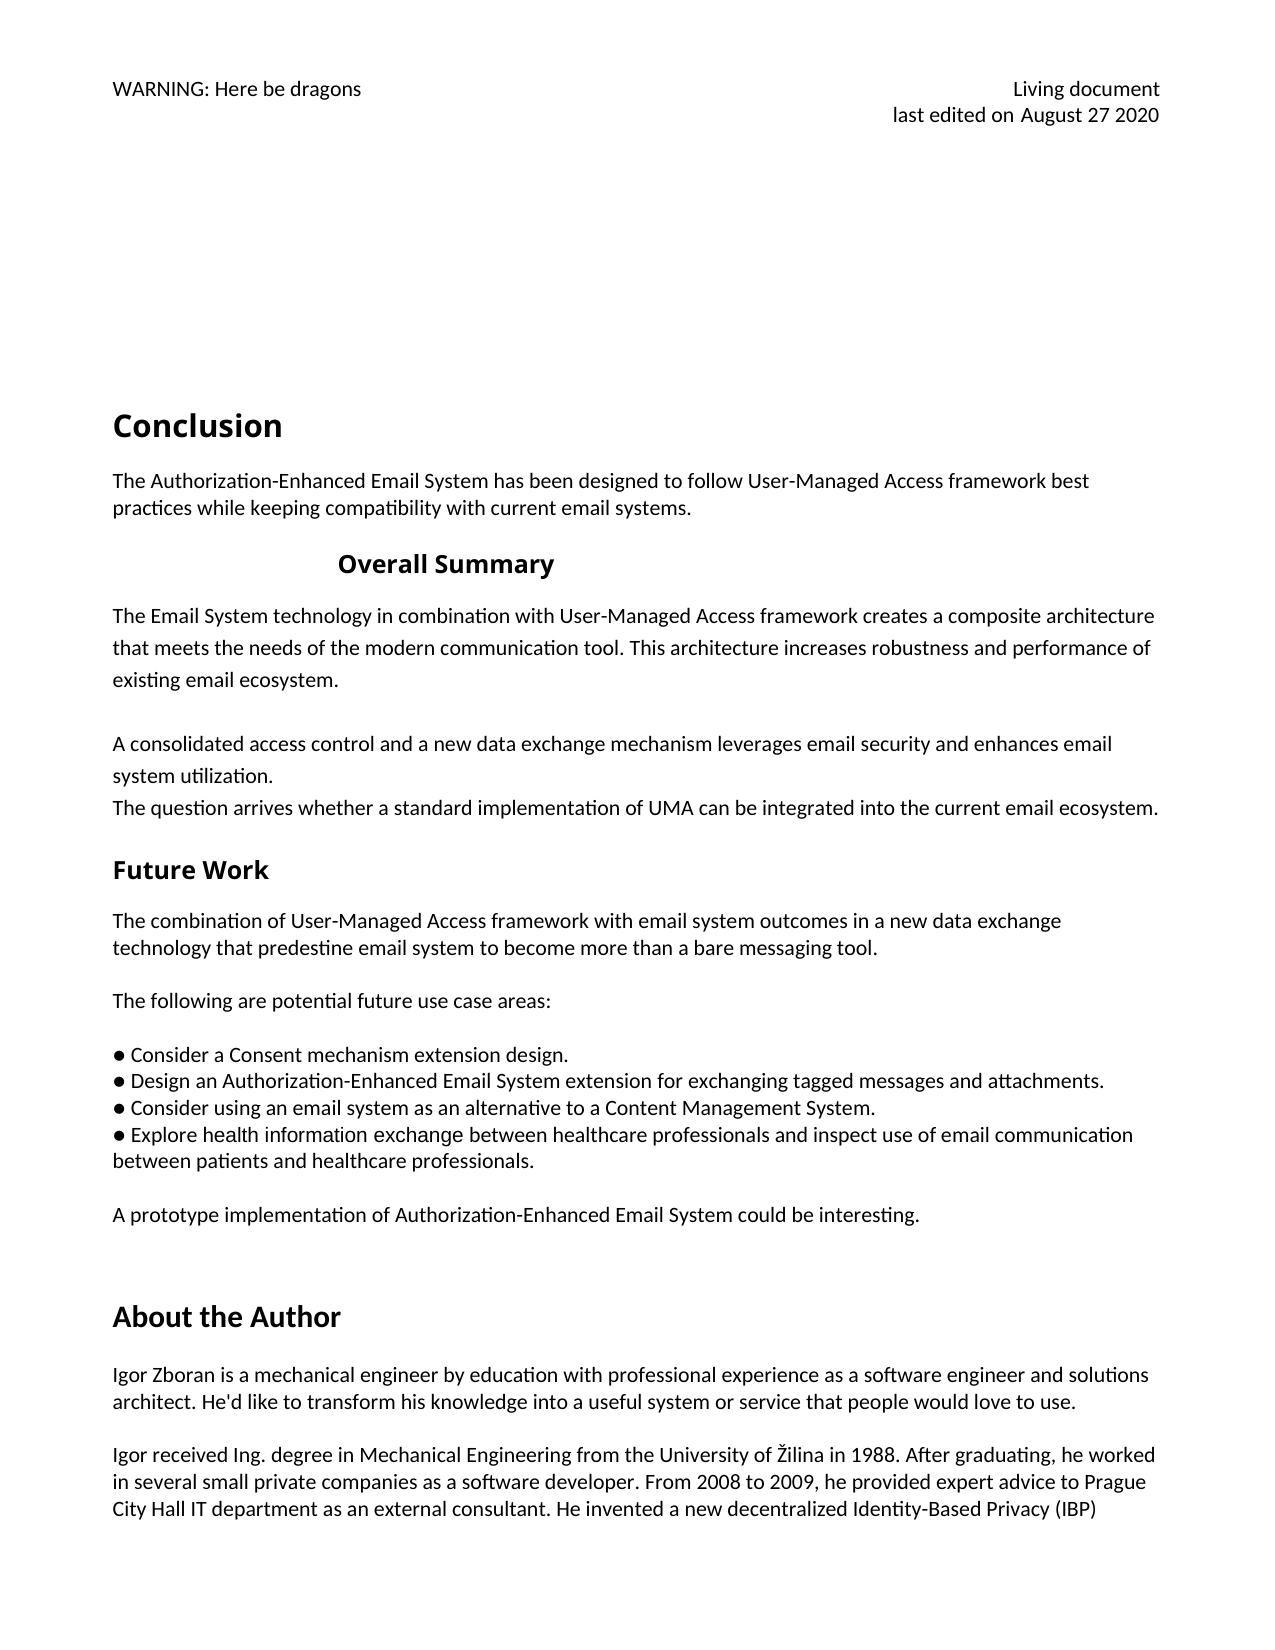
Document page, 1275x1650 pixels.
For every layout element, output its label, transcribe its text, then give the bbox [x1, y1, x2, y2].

text The combination of User-Managed Access framework with email system outcomes in a new data exchange technology that predestine email system to become more than a bare messaging tool. [112, 907, 1162, 961]
text The question arrives whether a standard implementation of UMA can be integrated into the current email ecosystem. [112, 794, 1162, 821]
text About the Author [112, 1297, 1162, 1335]
text ● Consider a Consent mechanism extension design. [112, 1041, 1162, 1067]
text A consolidated access control and a new data exchange mechanism leverages email security and enhances email system utilization. [112, 730, 1162, 789]
text Future Work [112, 853, 1162, 887]
text The Authorization-Enhanced Email System has been designed to follow User-Managed Access framework best practices while keeping compatibility with current email systems. [112, 467, 1162, 521]
text The Email System technology in combination with User-Managed Access framework creates a composite architecture that meets the needs of the modern communication tool. This architecture increases robustness and performance of existing email ecosystem. [112, 602, 1162, 693]
text Overall Summary [112, 547, 1162, 581]
text ● Explore health information exchange between healthcare professionals and inspect use of email communication between patients and healthcare professionals. [112, 1121, 1162, 1174]
text The following are potential future use case areas: [112, 987, 1162, 1014]
text A prototype implementation of Authorization-Enhanced Email System could be interesting. [112, 1201, 1162, 1227]
text Igor Zboran is a mechanical engineer by education with professional experience as a software engineer and solutions architect. He'd like to transform his knowledge into a useful system or service that people would love to use. [112, 1362, 1162, 1415]
text Conclusion [112, 404, 1162, 446]
text Igor received Ing. degree in Mechanical Engineering from the University of Žilina in 1988. After graduating, he worked in several small private companies as a software developer. From 2008 to 2009, he provided expert advice to Prague City Hall IT department as an external consultant. He invented a new decentralized Identity-Based Privacy (IBP) [112, 1442, 1162, 1522]
text ● Consider using an email system as an alternative to a Content Management System. [112, 1094, 1162, 1121]
text ● Design an Authorization-Enhanced Email System extension for exchanging tagged messages and attachments. [112, 1067, 1162, 1094]
